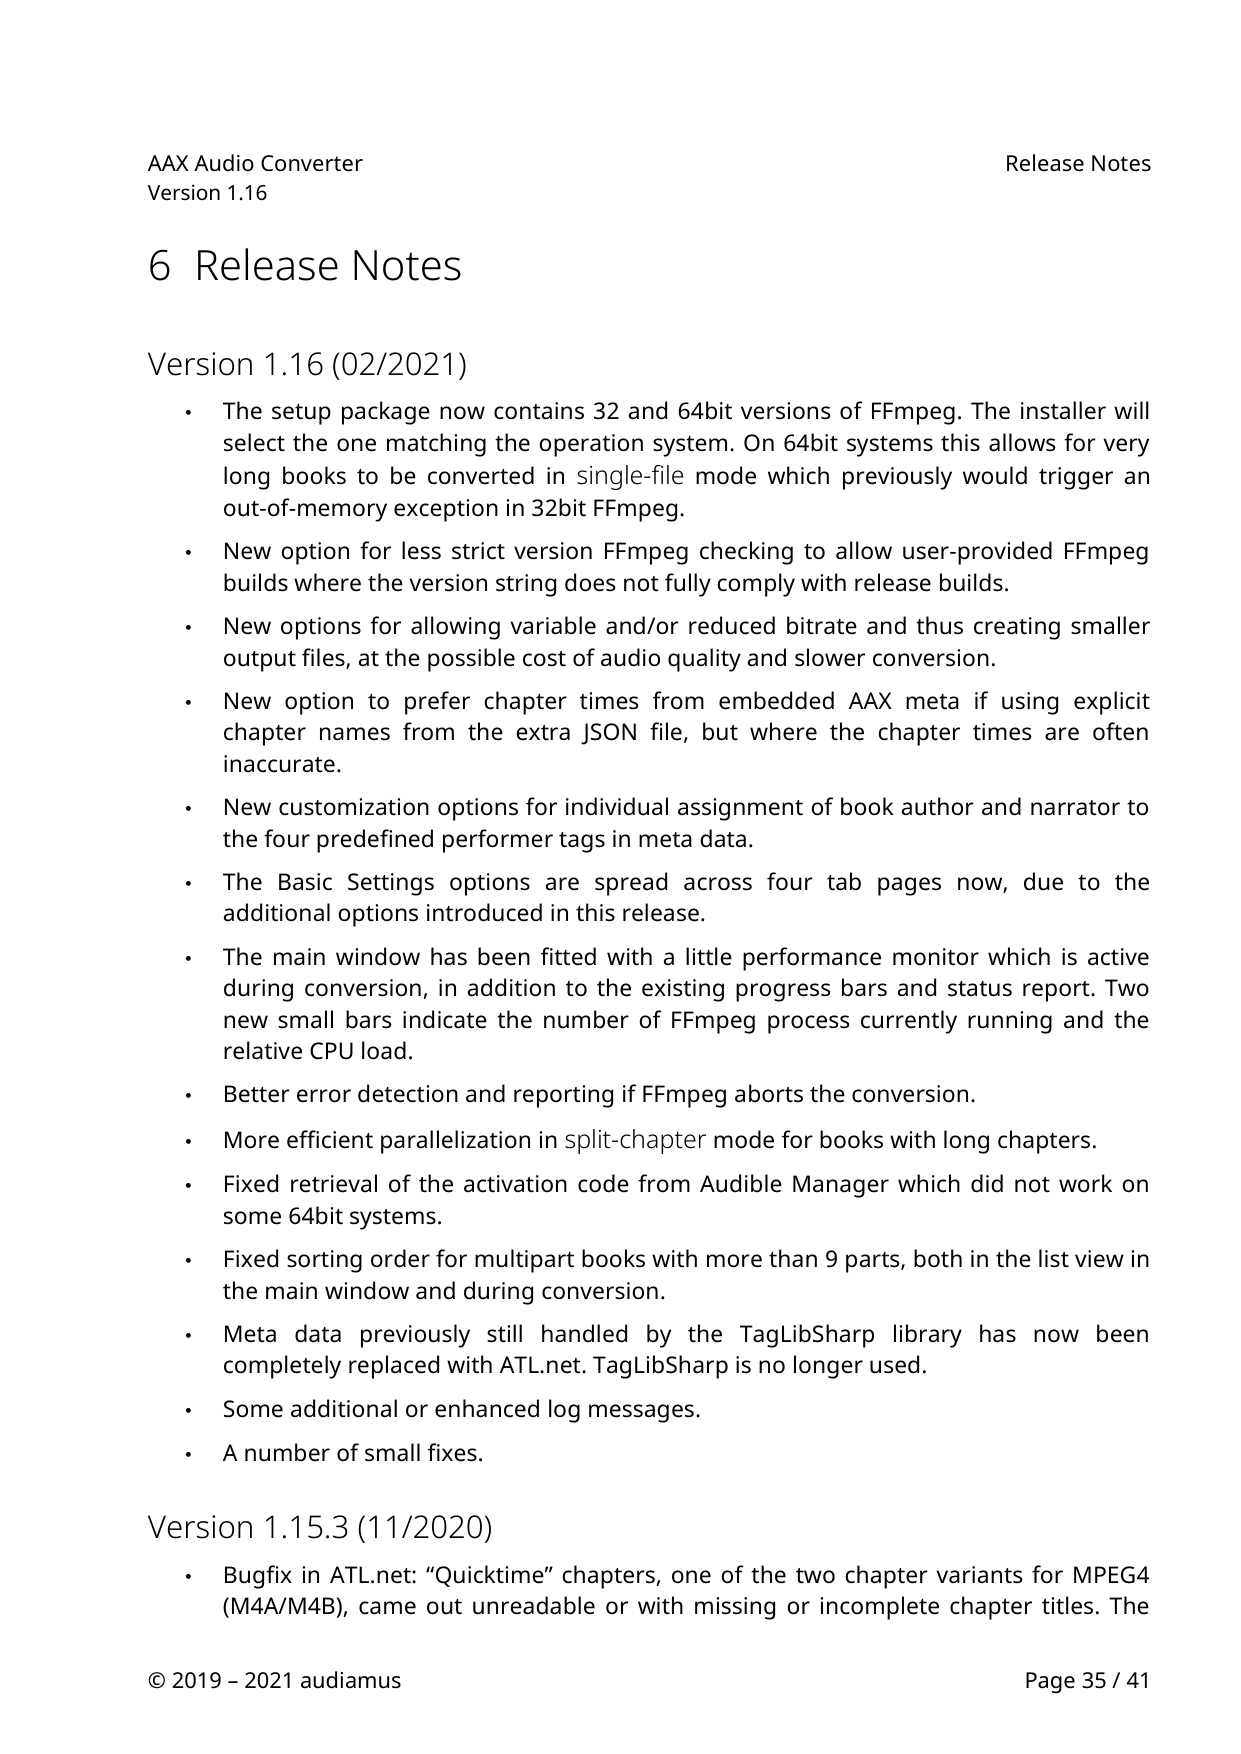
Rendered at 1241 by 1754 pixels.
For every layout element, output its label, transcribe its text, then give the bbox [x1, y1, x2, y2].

list Meta data previously still handled by the TagLibSharp library has now been completely replaced with ATL.net. TagLibSharp is no longer used. [185, 1318, 1152, 1381]
subtitle Version 1.15.3 (11/2020) [148, 1505, 1152, 1548]
list The Basic Settings options are spread across four tab pages now, due to the additional options introduced in this release. [185, 866, 1152, 929]
subtitle Version 1.16 (02/2021) [148, 342, 1152, 384]
list The setup package now contains 32 and 64bit versions of FFmpeg. The installer will select the one matching the operation system. On 64bit systems this allows for very long books to be converted in single-file mode which previously would trigger an out-of-memory exception in 32bit FFmpeg. [185, 395, 1152, 523]
list New option for less strict version FFmpeg checking to allow user-provided FFmpeg builds where the version string does not fully comply with release builds. [185, 535, 1152, 598]
list A number of small fixes. [185, 1437, 1152, 1468]
list Bugfix in ATL.net: “Quicktime” chapters, one of the two chapter variants for MPEG4 (M4A/M4B), came out unreadable or with missing or incomplete chapter titles. The [185, 1558, 1152, 1621]
subtitle Release Notes [148, 235, 1152, 292]
list More efficient parallelization in split-chapter mode for books with long chapters. [185, 1122, 1152, 1156]
list Some additional or enhanced log messages. [185, 1393, 1152, 1424]
list Fixed sorting order for multipart books with more than 9 parts, both in the list view in the main window and during conversion. [185, 1243, 1152, 1306]
list New options for allowing variable and/or reduced bitrate and thus creating smaller output files, at the possible cost of audio quality and slower conversion. [185, 610, 1152, 673]
list Fixed retrieval of the activation code from Audible Manager which did not work on some 64bit systems. [185, 1168, 1152, 1231]
list New customization options for individual assignment of book author and narrator to the four predefined performer tags in meta data. [185, 791, 1152, 854]
list Better error detection and reporting if FFmpeg aborts the conversion. [185, 1078, 1152, 1110]
list New option to prefer chapter times from embedded AAX meta if using explicit chapter names from the extra JSON file, but where the chapter times are often inaccurate. [185, 685, 1152, 779]
list The main window has been fitted with a little performance monitor which is active during conversion, in addition to the existing progress bars and status report. Two new small bars indicate the number of FFmpeg process currently running and the relative CPU load. [185, 941, 1152, 1066]
